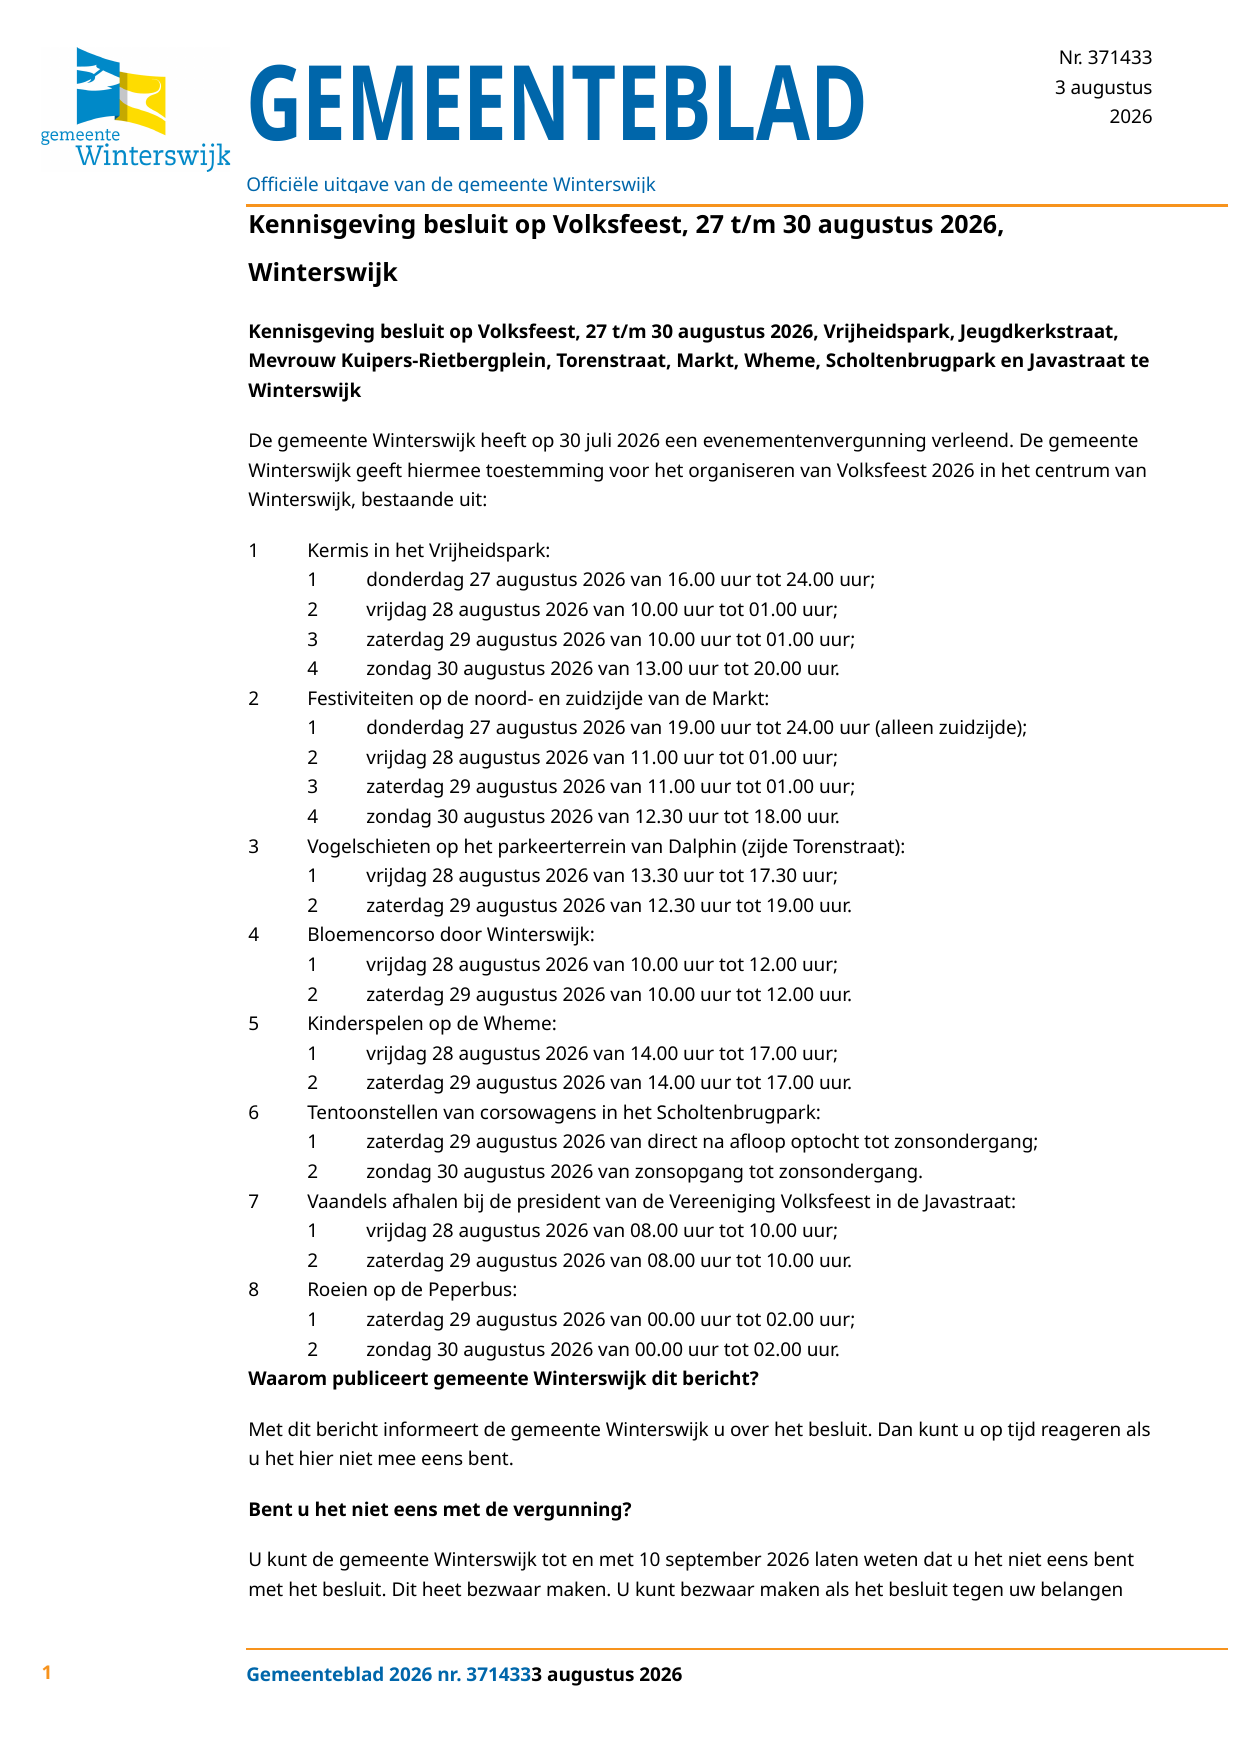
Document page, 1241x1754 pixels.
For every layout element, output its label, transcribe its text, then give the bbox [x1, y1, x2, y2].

list Tentoonstellen van corsowagens in het Scholtenbrugpark: [248, 1099, 1152, 1125]
list Kermis in het Vrijheidspark: [248, 537, 1152, 563]
list Vaandels afhalen bij de president van de Vereeniging Volksfeest in de Javastraat: [248, 1188, 1152, 1214]
text Bent u het niet eens met de vergunning? [248, 1496, 1152, 1522]
list Kinderspelen op de Wheme: [248, 1010, 1152, 1036]
text Waarom publiceert gemeente Winterswijk dit bericht? [248, 1365, 1152, 1391]
list vrijdag 28 augustus 2026 van 14.00 uur tot 17.00 uur; [307, 1040, 1152, 1066]
list zaterdag 29 augustus 2026 van 08.00 uur tot 10.00 uur. [307, 1247, 1152, 1273]
list zaterdag 29 augustus 2026 van 12.30 uur tot 19.00 uur. [307, 892, 1152, 918]
list donderdag 27 augustus 2026 van 19.00 uur tot 24.00 uur (alleen zuidzijde); [307, 714, 1152, 740]
list Vogelschieten op het parkeerterrein van Dalphin (zijde Torenstraat): [248, 833, 1152, 859]
list zondag 30 augustus 2026 van 12.30 uur tot 18.00 uur. [307, 803, 1152, 829]
list zaterdag 29 augustus 2026 van 10.00 uur tot 01.00 uur; [307, 626, 1152, 652]
list vrijdag 28 augustus 2026 van 10.00 uur tot 12.00 uur; [307, 951, 1152, 977]
list zaterdag 29 augustus 2026 van 00.00 uur tot 02.00 uur; [307, 1306, 1152, 1332]
list Roeien op de Peperbus: [248, 1277, 1152, 1302]
picture [41, 47, 231, 172]
list Festiviteiten op de noord- en zuidzijde van de Markt: [248, 685, 1152, 711]
text Kennisgeving besluit op Volksfeest, 27 t/m 30 augustus 2026, Winterswijk [248, 207, 1152, 288]
list zaterdag 29 augustus 2026 van 10.00 uur tot 12.00 uur. [307, 981, 1152, 1007]
list zaterdag 29 augustus 2026 van 14.00 uur tot 17.00 uur. [307, 1069, 1152, 1095]
list zondag 30 augustus 2026 van 00.00 uur tot 02.00 uur. [307, 1336, 1152, 1362]
text U kunt de gemeente Winterswijk tot en met 10 september 2026 laten weten dat u het niet eens bent met het besluit. Dit heet bezwaar maken. U kunt bezwaar maken als het besluit tegen uw belangen [248, 1546, 1152, 1602]
picture [225, 153, 231, 162]
text Met dit bericht informeert de gemeente Winterswijk u over het besluit. Dan kunt u op tijd reageren als u het hier niet mee eens bent. [248, 1416, 1152, 1471]
list donderdag 27 augustus 2026 van 16.00 uur tot 24.00 uur; [307, 567, 1152, 592]
list vrijdag 28 augustus 2026 van 13.30 uur tot 17.30 uur; [307, 862, 1152, 888]
list vrijdag 28 augustus 2026 van 10.00 uur tot 01.00 uur; [307, 596, 1152, 622]
list zaterdag 29 augustus 2026 van direct na afloop optocht tot zonsondergang; [307, 1129, 1152, 1154]
text De gemeente Winterswijk heeft op 30 juli 2026 een evenementenvergunning verleend. De gemeente Winterswijk geeft hiermee toestemming voor het organiseren van Volksfeest 2026 in het centrum van Winterswijk, bestaande uit: [248, 427, 1152, 512]
text Kennisgeving besluit op Volksfeest, 27 t/m 30 augustus 2026, Vrijheidspark, Jeugdkerkstraat, Mevrouw Kuipers-Rietbergplein, Torenstraat, Markt, Wheme, Scholtenbrugpark en Javastraat te Winterswijk [248, 318, 1152, 403]
list zondag 30 augustus 2026 van 13.00 uur tot 20.00 uur. [307, 655, 1152, 681]
list zondag 30 augustus 2026 van zonsopgang tot zonsondergang. [307, 1158, 1152, 1184]
list vrijdag 28 augustus 2026 van 08.00 uur tot 10.00 uur; [307, 1217, 1152, 1243]
list zaterdag 29 augustus 2026 van 11.00 uur tot 01.00 uur; [307, 774, 1152, 799]
list Bloemencorso door Winterswijk: [248, 922, 1152, 947]
list vrijdag 28 augustus 2026 van 11.00 uur tot 01.00 uur; [307, 744, 1152, 770]
